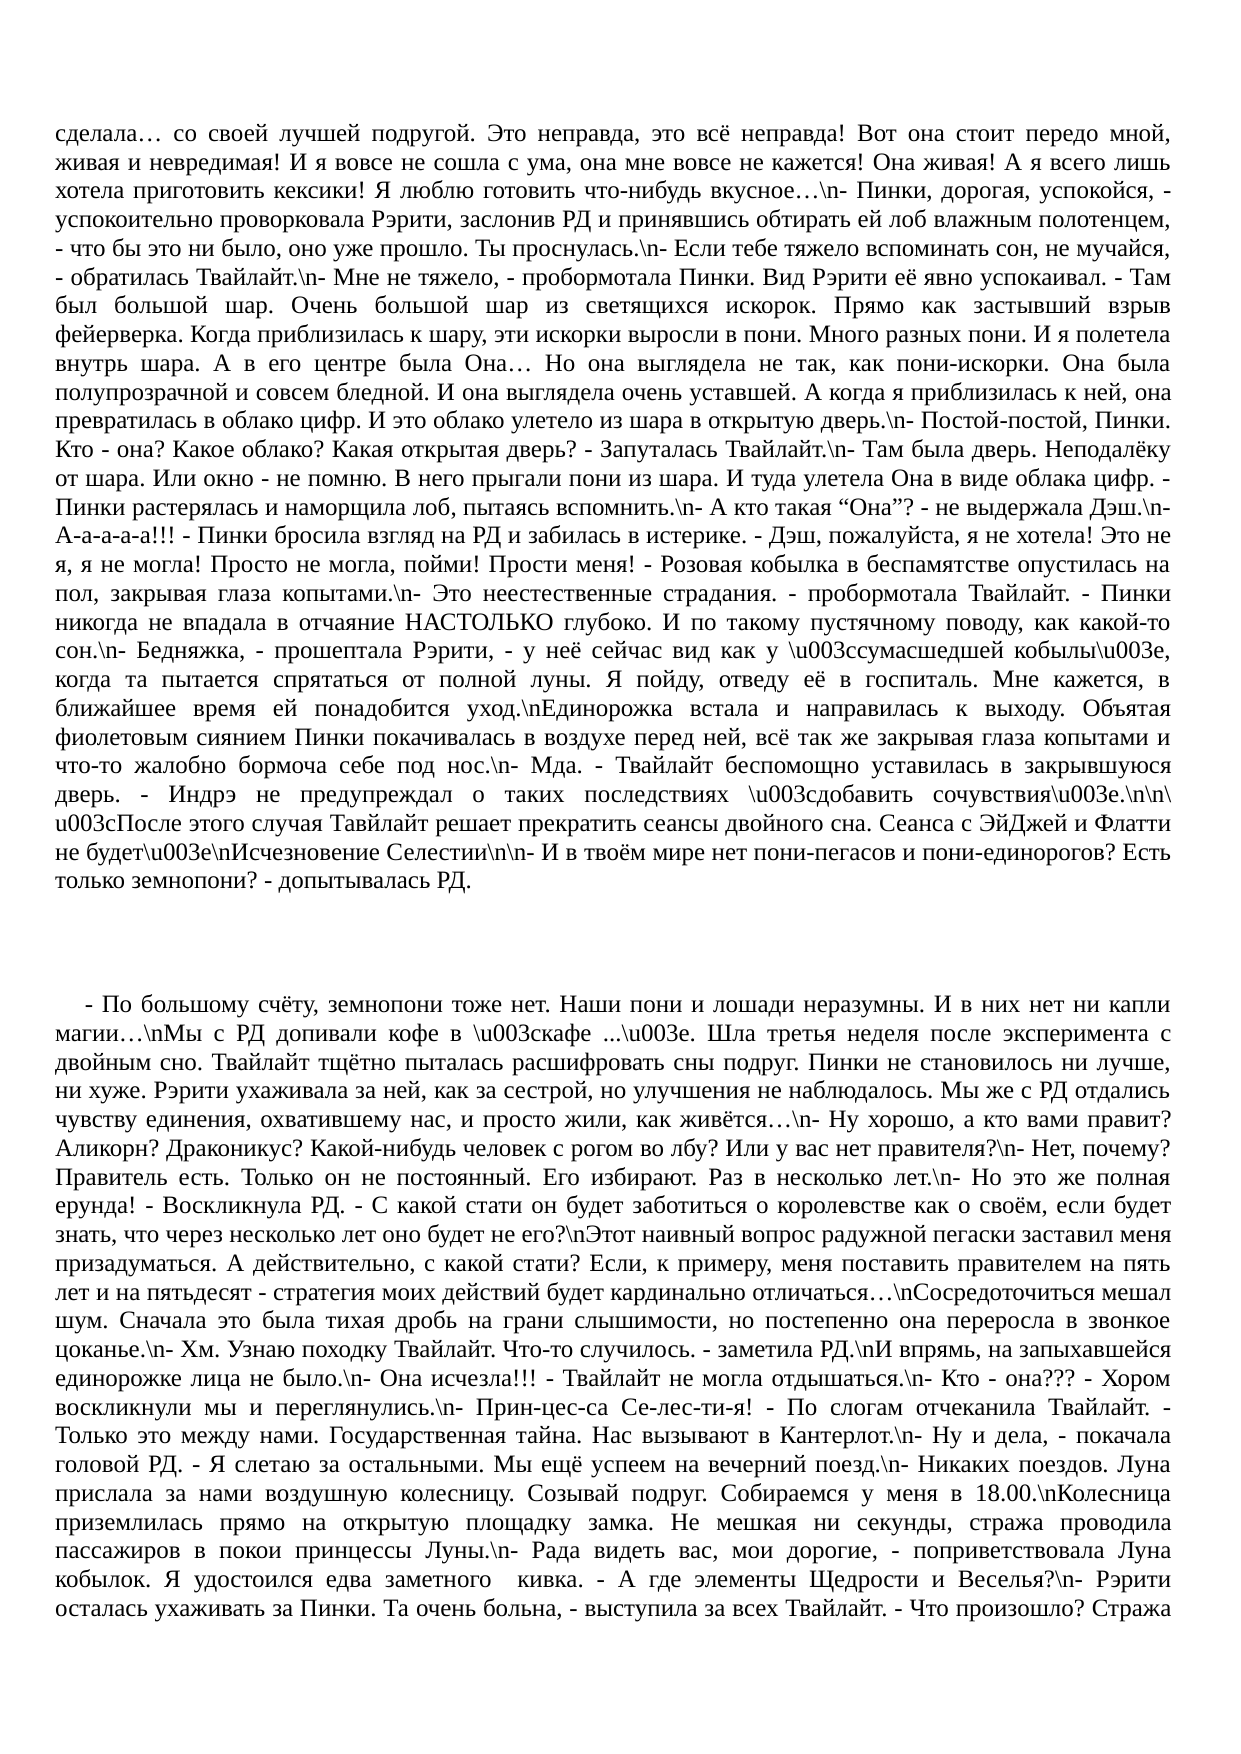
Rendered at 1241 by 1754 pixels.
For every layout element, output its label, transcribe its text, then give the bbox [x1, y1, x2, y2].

text - По большому счёту, земнопони тоже нет. Наши пони и лошади неразумны. И в них нет ни капли магии…\nМы с РД допивали кофе в \u003cкафе ...\u003e. Шла третья неделя после эксперимента с двойным сно. Твайлайт тщётно пыталась расшифровать сны подруг. Пинки не становилось ни лучше, ни хуже. Рэрити ухаживала за ней, как за сестрой, но улучшения не наблюдалось. Мы же с РД отдались чувству единения, охватившему нас, и просто жили, как живётся…\n- Ну хорошо, а кто вами правит? Аликорн? Драконикус? Какой-нибудь человек с рогом во лбу? Или у вас нет правителя?\n- Нет, почему? Правитель есть. Только он не постоянный. Его избирают. Раз в несколько лет.\n- Но это же полная ерунда! - Воскликнула РД. - С какой стати он будет заботиться о королевстве как о своём, если будет знать, что через несколько лет оно будет не его?\nЭтот наивный вопрос радужной пегаски заставил меня призадуматься. А действительно, с какой стати? Если, к примеру, меня поставить правителем на пять лет и на пятьдесят - стратегия моих действий будет кардинально отличаться…\nСосредоточиться мешал шум. Сначала это была тихая дробь на грани слышимости, но постепенно она переросла в звонкое цоканье.\n- Хм. Узнаю походку Твайлайт. Что-то случилось. - заметила РД.\nИ впрямь, на запыхавшейся единорожке лица не было.\n- Она исчезла!!! - Твайлайт не могла отдышаться.\n- Кто - она??? - Хором воскликнули мы и переглянулись.\n- Прин-цес-са Се-лес-ти-я! - По слогам отчеканила Твайлайт. - Только это между нами. Государственная тайна. Нас вызывают в Кантерлот.\n- Ну и дела, - покачала головой РД. - Я слетаю за остальными. Мы ещё успеем на вечерний поезд.\n- Никаких поездов. Луна прислала за нами воздушную колесницу. Созывай подруг. Собираемся у меня в 18.00.\nКолесница приземлилась прямо на открытую площадку замка. Не мешкая ни секунды, стража проводила пассажиров в покои принцессы Луны.\n- Рада видеть вас, мои дорогие, - поприветствовала Луна кобылок. Я удостоился едва заметного кивка. - А где элементы Щедрости и Веселья?\n- Рэрити осталась ухаживать за Пинки. Та очень больна, - выступила за всех Твайлайт. - Что произошло? Стража [55, 989, 1172, 1622]
text сделала… со своей лучшей подругой. Это неправда, это всё неправда! Вот она стоит передо мной, живая и невредимая! И я вовсе не сошла с ума, она мне вовсе не кажется! Она живая! А я всего лишь хотела приготовить кексики! Я люблю готовить что-нибудь вкусное…\n- Пинки, дорогая, успокойся, - успокоительно проворковала Рэрити, заслонив РД и принявшись обтирать ей лоб влажным полотенцем, - что бы это ни было, оно уже прошло. Ты проснулась.\n- Если тебе тяжело вспоминать сон, не мучайся, - обратилась Твайлайт.\n- Мне не тяжело, - пробормотала Пинки. Вид Рэрити её явно успокаивал. - Там был большой шар. Очень большой шар из светящихся искорок. Прямо как застывший взрыв фейерверка. Когда приблизилась к шару, эти искорки выросли в пони. Много разных пони. И я полетела внутрь шара. А в его центре была Она… Но она выглядела не так, как пони-искорки. Она была полупрозрачной и совсем бледной. И она выглядела очень уставшей. А когда я приблизилась к ней, она превратилась в облако цифр. И это облако улетело из шара в открытую дверь.\n- Постой-постой, Пинки. Кто - она? Какое облако? Какая открытая дверь? - Запуталась Твайлайт.\n- Там была дверь. Неподалёку от шара. Или окно - не помню. В него прыгали пони из шара. И туда улетела Она в виде облака цифр. - Пинки растерялась и наморщила лоб, пытаясь вспомнить.\n- А кто такая “Она”? - не выдержала Дэш.\n- А-а-а-а-а!!! - Пинки бросила взгляд на РД и забилась в истерике. - Дэш, пожалуйста, я не хотела! Это не я, я не могла! Просто не могла, пойми! Прости меня! - Розовая кобылка в беспамятстве опустилась на пол, закрывая глаза копытами.\n- Это неестественные страдания. - пробормотала Твайлайт. - Пинки никогда не впадала в отчаяние НАСТОЛЬКО глубоко. И по такому пустячному поводу, как какой-то сон.\n- Бедняжка, - прошептала Рэрити, - у неё сейчас вид как у \u003cсумасшедшей кобылы\u003e, когда та пытается спрятаться от полной луны. Я пойду, отведу её в госпиталь. Мне кажется, в ближайшее время ей понадобится уход.\nЕдинорожка встала и направилась к выходу. Объятая фиолетовым сиянием Пинки покачивалась в воздухе перед ней, всё так же закрывая глаза копытами и что-то жалобно бормоча себе под нос.\n- Мда. - Твайлайт беспомощно уставилась в закрывшуюся дверь. - Индрэ не предупреждал о таких последствиях \u003cдобавить сочувствия\u003e.\n\n\u003cПосле этого случая Тавйлайт решает прекратить сеансы двойного сна. Сеанса с ЭйДжей и Флатти не будет\u003e\nИсчезновение Селестии\n\n- И в твоём мире нет пони-пегасов и пони-единорогов? Есть только земнопони? - допытывалась РД. [55, 118, 1172, 894]
